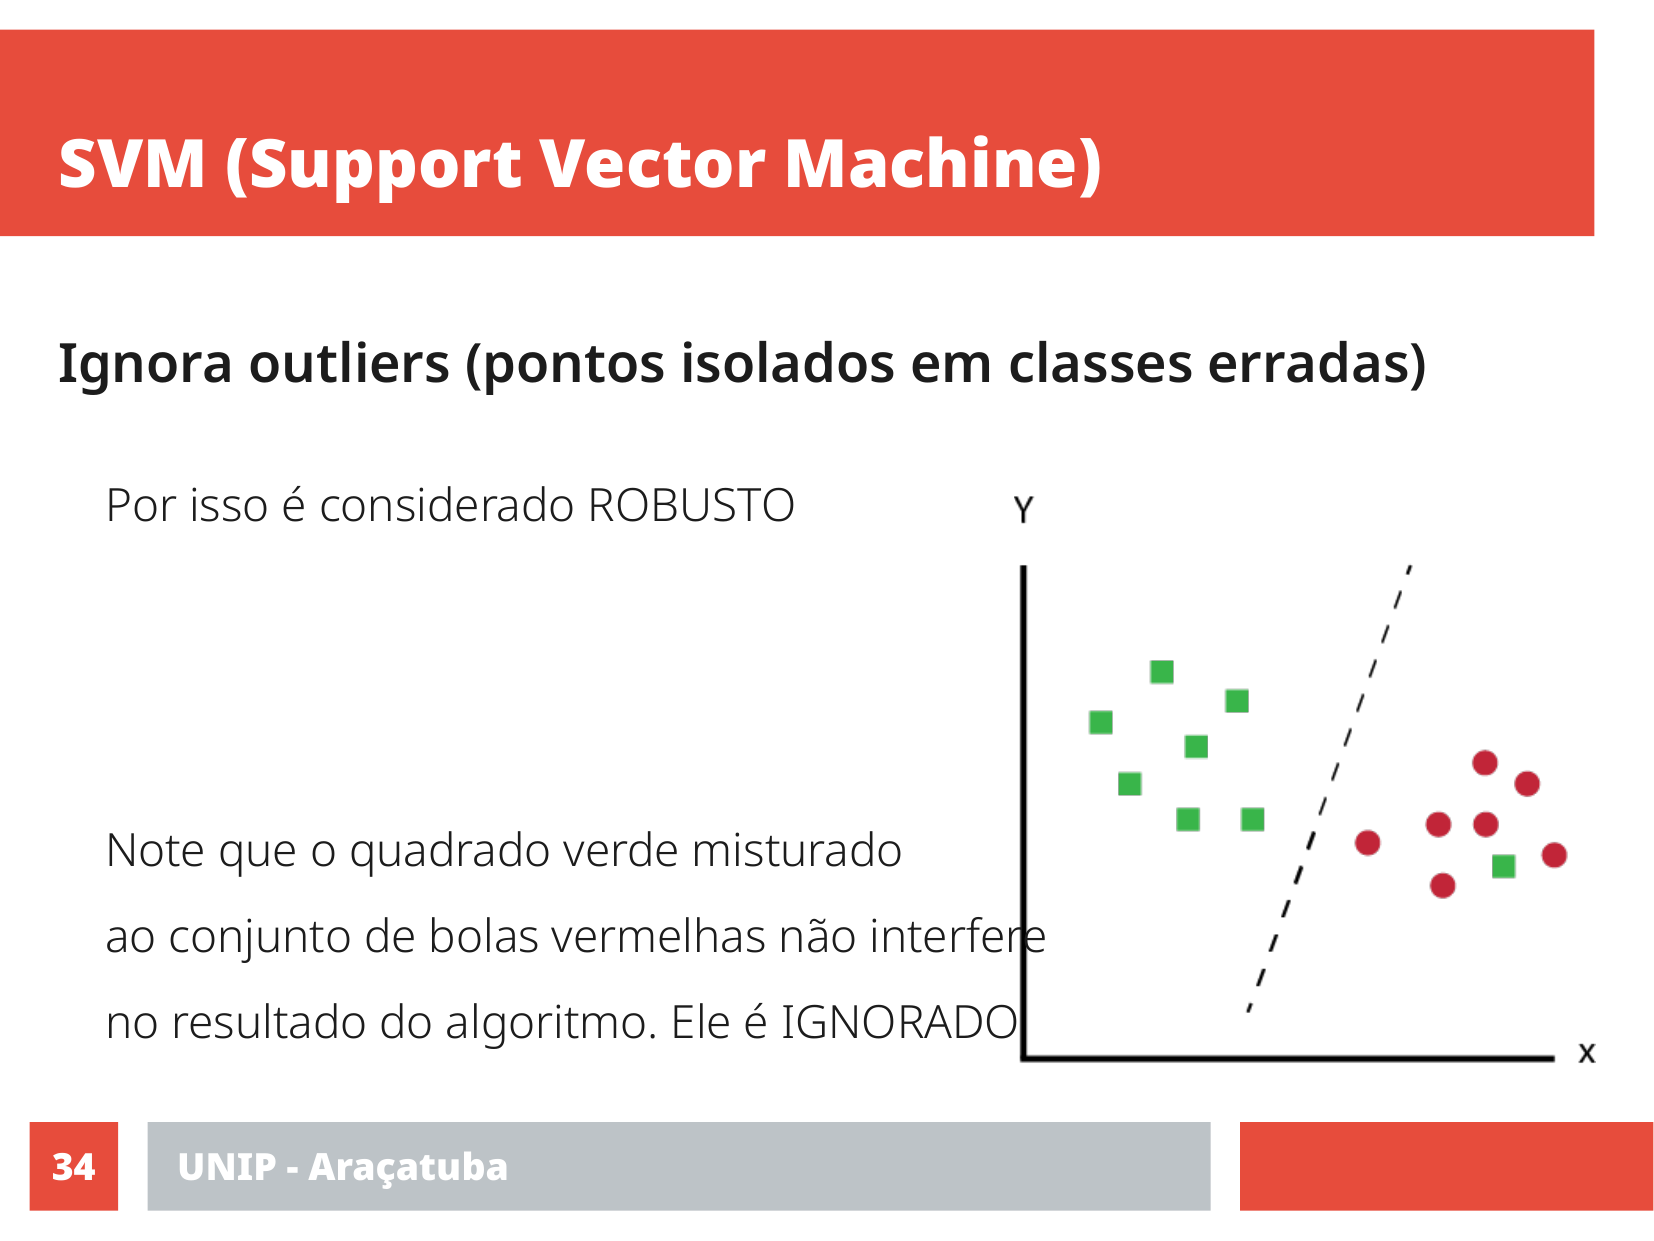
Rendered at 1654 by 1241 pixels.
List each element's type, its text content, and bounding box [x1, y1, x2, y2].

picture [1565, 492, 1596, 1074]
list Ignora outliers (pontos isolados em classes erradas) Por isso é considerado ROBUSTO Note que o quadrado verde misturado ao conjunto de bolas vermelhas não interfere no resultado do algoritmo. Ele é IGNORADO [58, 324, 1565, 1093]
title SVM (Support Vector Machine) [59, 59, 1595, 207]
